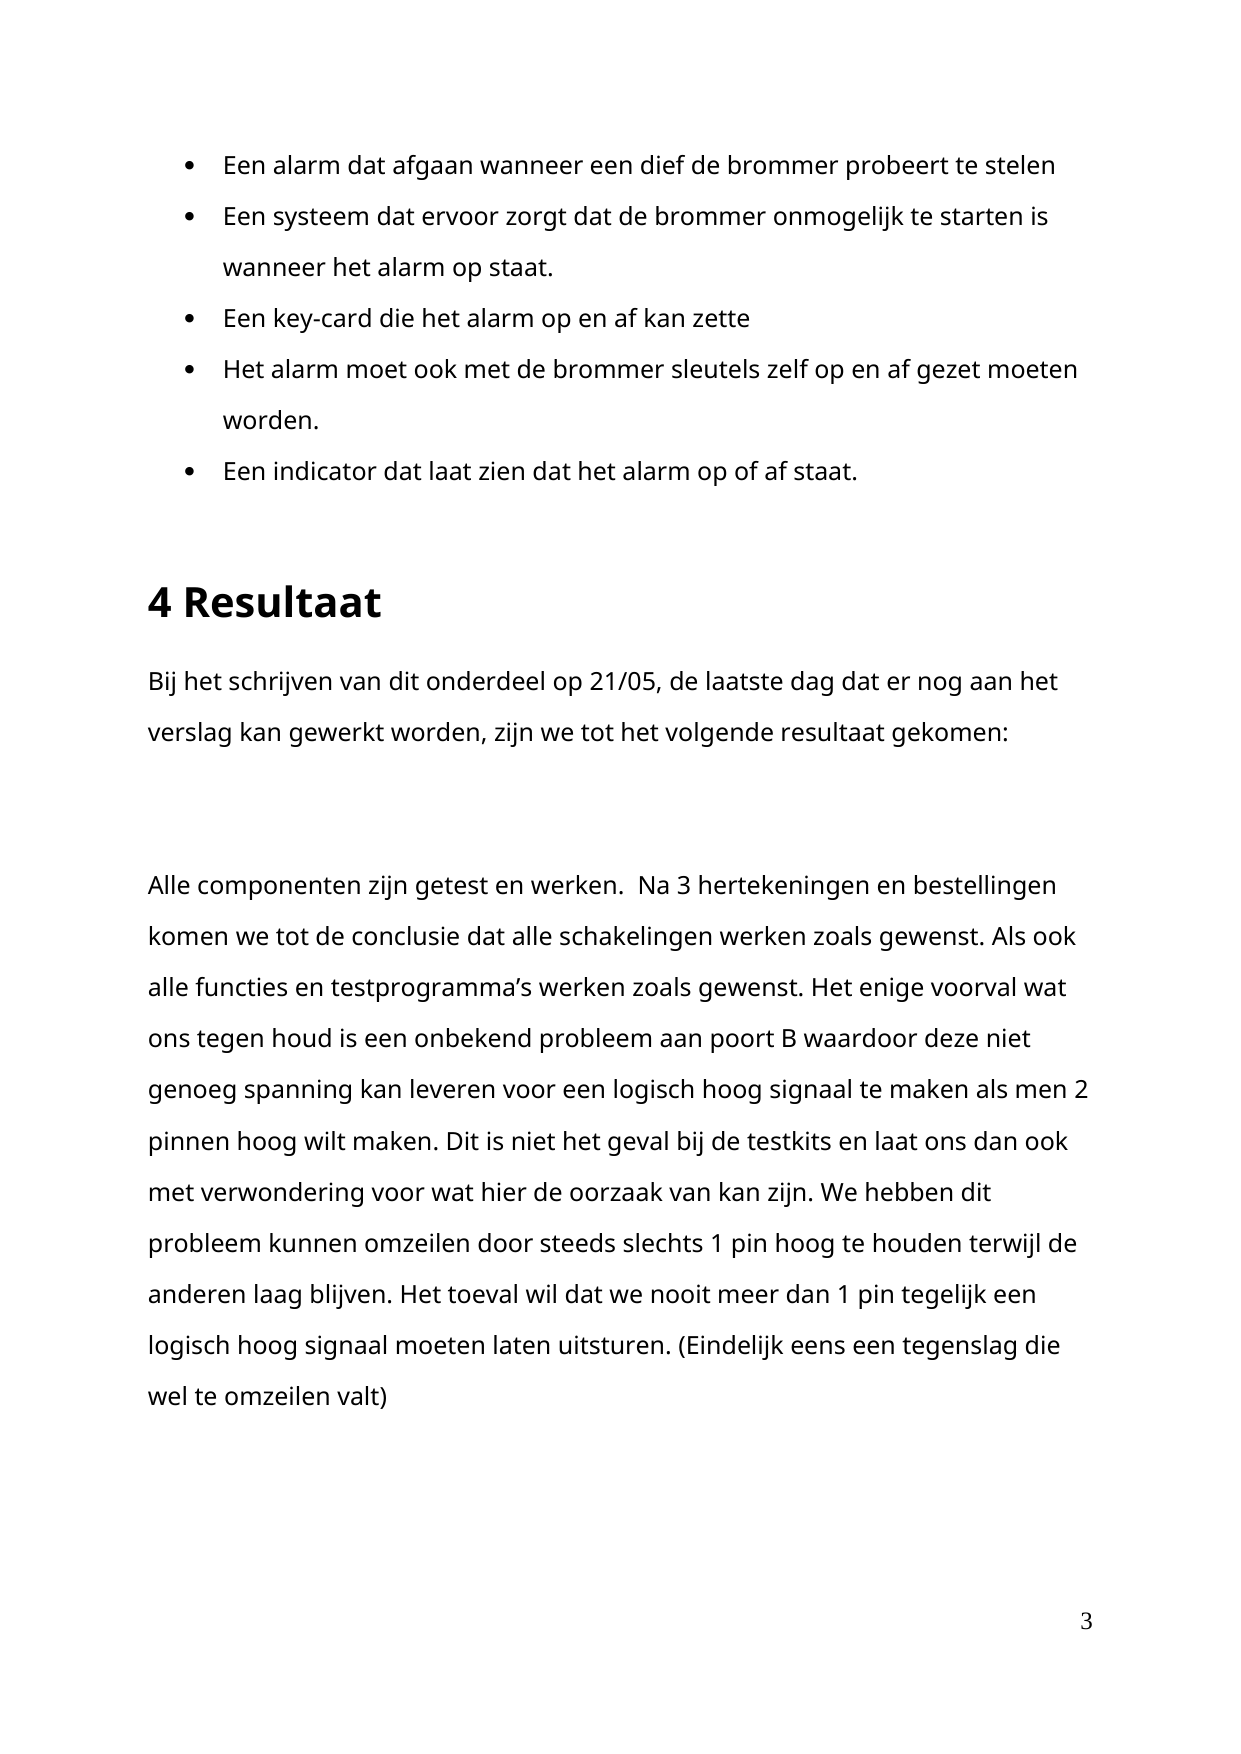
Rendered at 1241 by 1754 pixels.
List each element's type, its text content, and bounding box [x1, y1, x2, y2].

list Een indicator dat laat zien dat het alarm op of af staat. [185, 454, 1093, 488]
subtitle 4 Resultaat [148, 573, 1093, 630]
text Alle componenten zijn getest en werken. Na 3 hertekeningen en bestellingen komen we tot de conclusie dat alle schakelingen werken zoals gewenst. Als ook alle functies en testprogramma’s werken zoals gewenst. Het enige voorval wat ons tegen houd is een onbekend probleem aan poort B waardoor deze niet genoeg spanning kan leveren voor een logisch hoog signaal te maken als men 2 pinnen hoog wilt maken. Dit is niet het geval bij de testkits en laat ons dan ook met verwondering voor wat hier de oorzaak van kan zijn. We hebben dit probleem kunnen omzeilen door steeds slechts 1 pin hoog te houden terwijl de anderen laag blijven. Het toeval wil dat we nooit meer dan 1 pin tegelijk een logisch hoog signaal moeten laten uitsturen. (Eindelijk eens een tegenslag die wel te omzeilen valt) [148, 868, 1093, 1412]
list Een key-card die het alarm op en af kan zette [185, 301, 1093, 335]
list Het alarm moet ook met de brommer sleutels zelf op en af gezet moeten worden. [185, 352, 1093, 437]
text Bij het schrijven van dit onderdeel op 21/05, de laatste dag dat er nog aan het verslag kan gewerkt worden, zijn we tot het volgende resultaat gekomen: [148, 664, 1093, 749]
list Een alarm dat afgaan wanneer een dief de brommer probeert te stelen [185, 148, 1093, 182]
list Een systeem dat ervoor zorgt dat de brommer onmogelijk te starten is wanneer het alarm op staat. [185, 199, 1093, 284]
